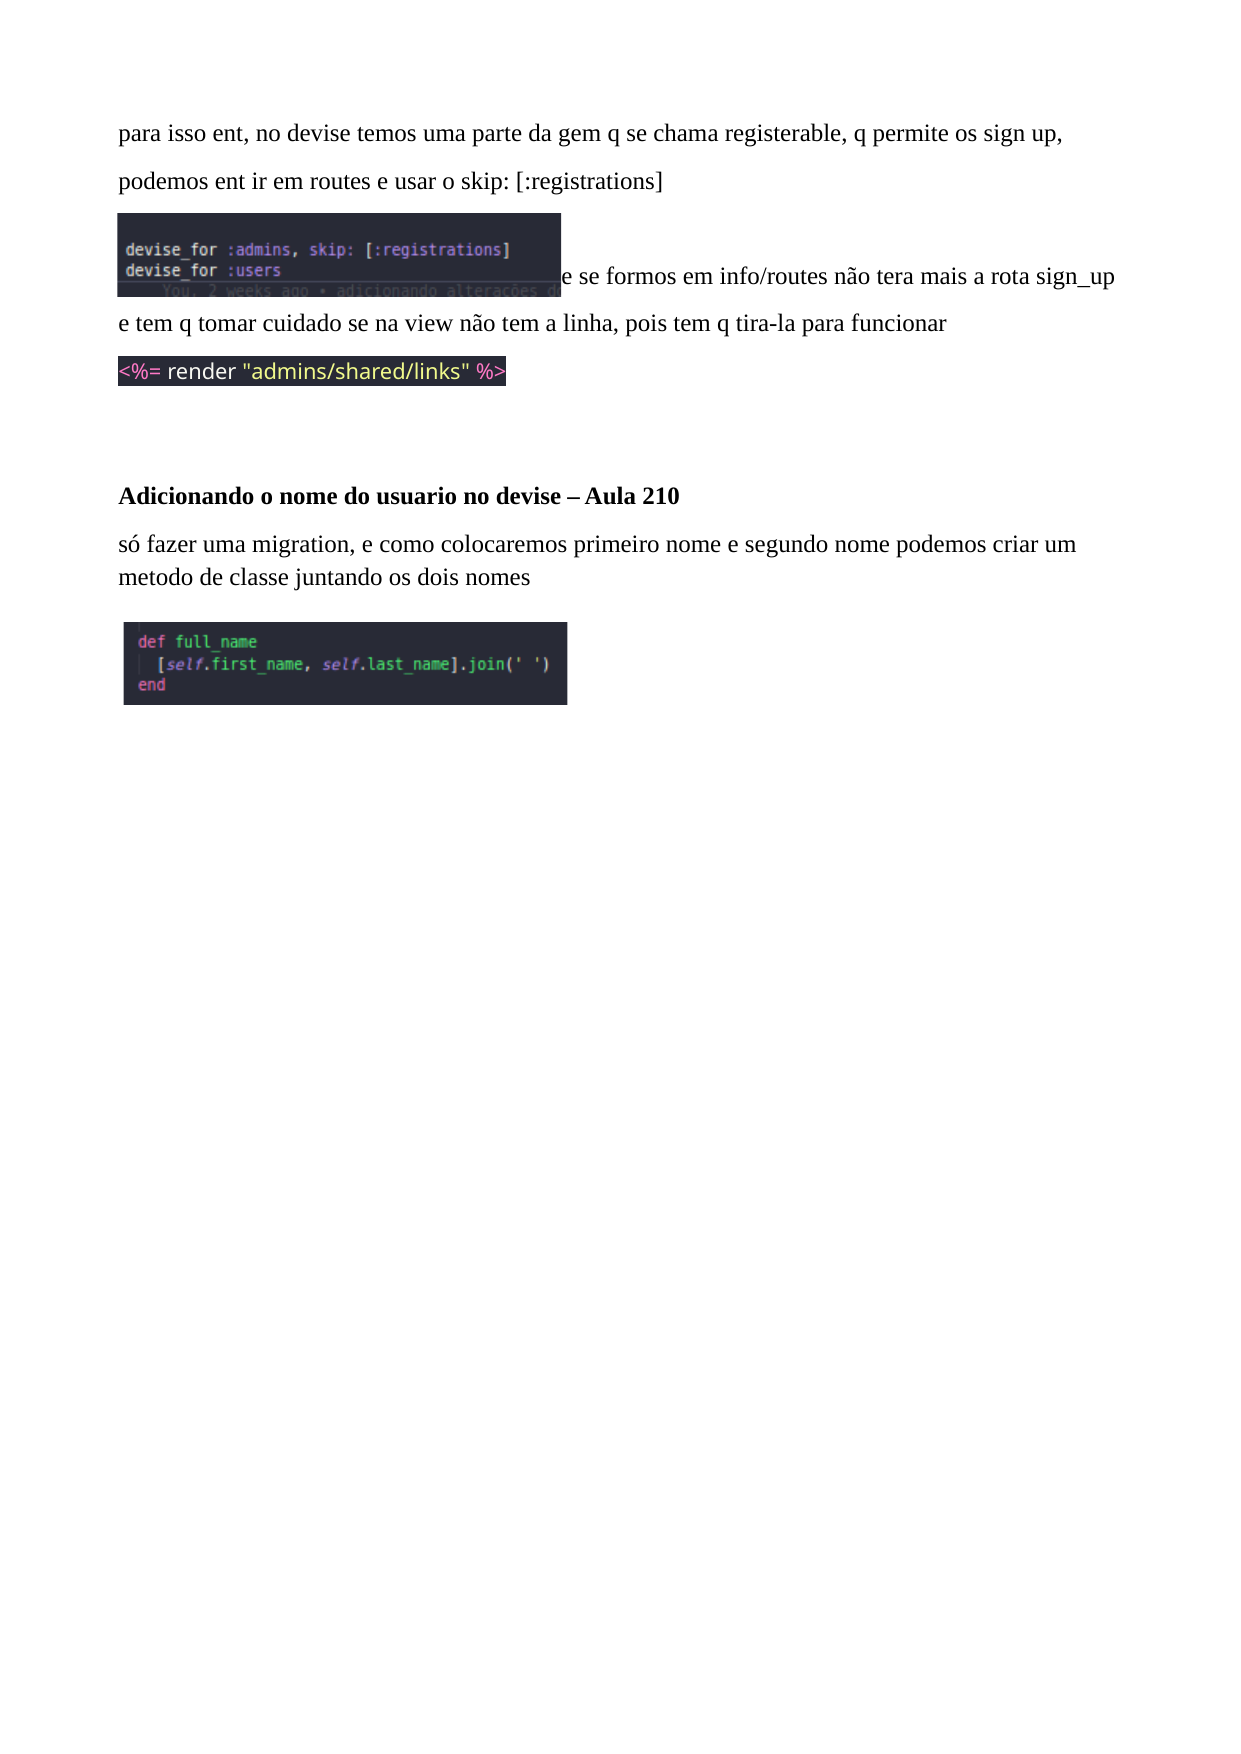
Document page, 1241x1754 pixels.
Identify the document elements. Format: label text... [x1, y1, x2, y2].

text Adicionando o nome do usuario no devise – Aula 210 [118, 481, 1122, 510]
text e tem q tomar cuidado se na view não tem a linha, pois tem q tira-la para funcionar [118, 308, 1122, 337]
text só fazer uma migration, e como colocaremos primeiro nome e segundo nome podemos criar um metodo de classe juntando os dois nomes [118, 529, 1122, 591]
text podemos ent ir em routes e usar o skip: [:registrations] [118, 166, 1122, 194]
text para isso ent, no devise temos uma parte da gem q se chama registerable, q permite os sign up, [118, 118, 1122, 147]
text e se formos em info/routes não tera mais a rota sign_up [562, 261, 1122, 290]
text <%= render "admins/shared/links" %> [118, 356, 1122, 386]
picture [123, 622, 568, 705]
picture [117, 213, 562, 297]
